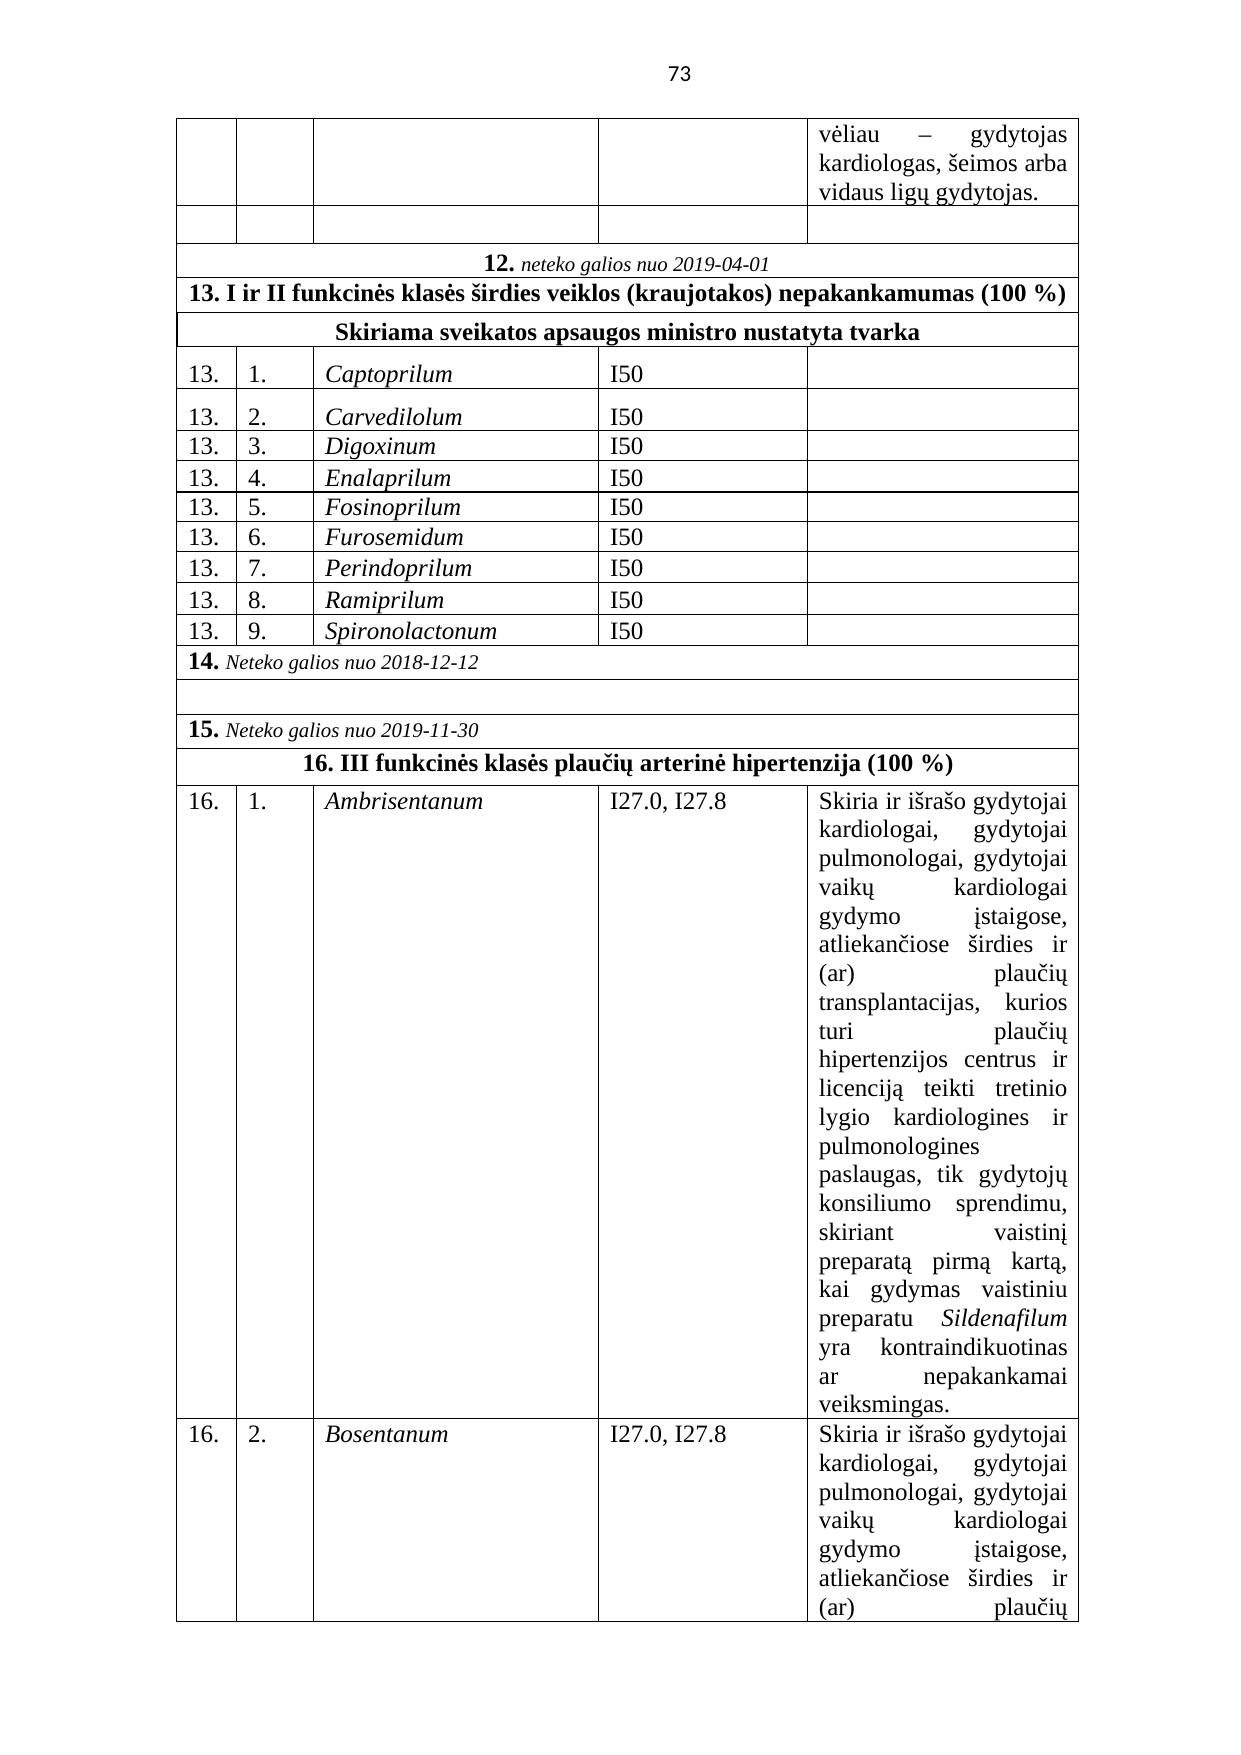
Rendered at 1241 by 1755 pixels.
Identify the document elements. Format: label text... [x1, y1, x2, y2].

table_cell [1093, 430, 1099, 460]
table_cell 13. [177, 552, 236, 582]
table_cell [1088, 1418, 1093, 1621]
table_cell [1109, 748, 1123, 785]
table_cell [1109, 551, 1123, 582]
table_cell [1079, 277, 1083, 312]
table_cell [1079, 785, 1083, 1418]
table_cell [1109, 388, 1123, 430]
table_cell 14. Neteko galios nuo 2018-12-12 [177, 646, 1078, 679]
table_cell [1084, 551, 1088, 582]
table_cell [1103, 277, 1109, 312]
table_cell [1099, 614, 1103, 645]
table_cell 1. [237, 786, 313, 1418]
table_cell [1088, 346, 1093, 388]
table_cell [1099, 118, 1103, 205]
table_cell [1093, 346, 1099, 388]
table_cell [1084, 205, 1088, 243]
table_cell [1084, 1418, 1088, 1621]
table_cell [1079, 1418, 1083, 1621]
table_cell [1109, 460, 1123, 491]
table_cell [1084, 714, 1088, 747]
table_cell [237, 119, 313, 205]
table_cell [808, 347, 1078, 388]
table_cell I50 [599, 615, 807, 645]
table_cell [808, 206, 1078, 243]
table_cell [1088, 614, 1093, 645]
table_cell 13. [177, 461, 236, 491]
table_cell [1084, 430, 1088, 460]
table_cell [1088, 714, 1093, 747]
table_cell Fosinoprilum [314, 493, 598, 521]
table_cell 5. [237, 493, 313, 521]
table_cell 4. [237, 461, 313, 491]
table_cell [1079, 346, 1083, 388]
table_cell [1084, 785, 1088, 1418]
table_cell I50 [599, 389, 807, 430]
table_cell [314, 206, 598, 243]
table_cell [1084, 312, 1088, 346]
table_cell [1093, 118, 1099, 205]
table_cell [1093, 714, 1099, 747]
table_cell [1084, 679, 1088, 713]
table_cell I50 [599, 431, 807, 460]
table_cell [1084, 645, 1088, 679]
table_cell [1099, 460, 1103, 491]
table_cell Ramiprilum [314, 583, 598, 613]
table_cell 7. [237, 552, 313, 582]
table_cell [1109, 243, 1123, 277]
table_cell [808, 552, 1078, 582]
table_cell 13. [177, 522, 236, 551]
table_cell I50 [599, 347, 807, 388]
table_cell [1099, 430, 1103, 460]
table_cell [1109, 346, 1123, 388]
table_cell [1099, 277, 1103, 312]
table_cell [1093, 312, 1099, 346]
table_cell I50 [599, 461, 807, 491]
table_cell 1. [237, 347, 313, 388]
table_cell 2. [237, 389, 313, 430]
table_cell [1099, 748, 1103, 785]
table_cell [1109, 430, 1123, 460]
table_cell [1088, 785, 1093, 1418]
table_cell [1103, 714, 1109, 747]
table_cell [1099, 785, 1103, 1418]
table_cell [1084, 243, 1088, 277]
table_cell [237, 206, 313, 243]
table_cell [1079, 679, 1083, 713]
table_cell 13. [177, 583, 236, 613]
table_cell I50 [599, 522, 807, 551]
table_cell [1079, 388, 1083, 430]
table_cell [1109, 785, 1123, 1418]
table_cell [1109, 582, 1123, 613]
table_cell [1103, 312, 1109, 346]
table_cell [1109, 614, 1123, 645]
table_cell [1099, 551, 1103, 582]
table_cell [1079, 491, 1083, 521]
table_cell [1103, 551, 1109, 582]
table_cell [1109, 277, 1123, 312]
table_cell [1099, 346, 1103, 388]
table_cell 12. neteko galios nuo 2019-04-01 [177, 244, 1078, 277]
table_cell [1088, 118, 1093, 205]
table_cell Bosentanum [314, 1419, 598, 1621]
table_cell [1093, 582, 1099, 613]
table_cell [1093, 614, 1099, 645]
table_cell [1099, 645, 1103, 679]
table_cell [1103, 1418, 1109, 1621]
table_cell [1099, 205, 1103, 243]
table_cell Ambrisentanum [314, 786, 598, 1418]
table_cell [1109, 491, 1123, 521]
table_cell [1099, 388, 1103, 430]
table_cell [1088, 551, 1093, 582]
table_cell [1088, 277, 1093, 312]
table_cell [1084, 521, 1088, 551]
table_cell [1099, 491, 1103, 521]
table_cell [1084, 582, 1088, 613]
table_cell [1079, 521, 1083, 551]
table_cell Digoxinum [314, 431, 598, 460]
table_cell [808, 461, 1078, 491]
table_cell [1103, 243, 1109, 277]
table_cell [1103, 614, 1109, 645]
table_cell [1109, 521, 1123, 551]
table_cell 16. [177, 786, 236, 1418]
table_cell [1088, 679, 1093, 713]
table_cell [808, 389, 1078, 430]
table_cell [1103, 521, 1109, 551]
table_cell Skiria ir išrašo gydytojai kardiologai, gydytojai pulmonologai, gydytojai vaikų kardiologai gydymo įstaigose, atliekančiose širdies ir (ar) plaučių transplantacijas, kurios turi plaučių hipertenzijos centrus ir licenciją teikti tretinio lygio kardiologines ir pulmonologines paslaugas, tik gydytojų konsiliumo sprendimu, skiriant vaistinį preparatą pirmą kartą, kai gydymas vaistiniu preparatu Sildenafilum yra kontraindikuotinas ar nepakankamai veiksmingas. [808, 786, 1078, 1418]
table_cell [1109, 679, 1123, 713]
table_cell [1103, 388, 1109, 430]
table_cell [1109, 312, 1123, 346]
table_cell Skiria ir išrašo gydytojai kardiologai, gydytojai pulmonologai, gydytojai vaikų kardiologai gydymo įstaigose, atliekančiose širdies ir (ar) plaučių [808, 1419, 1078, 1621]
table_cell Skiriama sveikatos apsaugos ministro nustatyta tvarka [178, 313, 1078, 346]
table_cell [1103, 118, 1109, 205]
table_cell [177, 680, 1078, 713]
table_cell [808, 493, 1078, 521]
table_cell [1084, 748, 1088, 785]
table_cell [1103, 205, 1109, 243]
table_cell Furosemidum [314, 522, 598, 551]
table_cell [1109, 714, 1123, 747]
table_cell [1103, 491, 1109, 521]
table_cell [1079, 460, 1083, 491]
table_cell [1093, 388, 1099, 430]
table_cell [1079, 205, 1083, 243]
table_cell 13. I ir II funkcinės klasės širdies veiklos (kraujotakos) nepakankamumas (100 %) [177, 278, 1078, 312]
table_cell [1093, 748, 1099, 785]
table_cell 6. [237, 522, 313, 551]
table_cell [1088, 582, 1093, 613]
table_cell 15. Neteko galios nuo 2019-11-30 [177, 715, 1078, 747]
table_cell [1103, 582, 1109, 613]
table_cell I50 [599, 493, 807, 521]
table_cell [1093, 785, 1099, 1418]
table_cell [1099, 1418, 1103, 1621]
table_cell [1079, 430, 1083, 460]
table_cell [1079, 243, 1083, 277]
table_cell [1109, 118, 1123, 205]
table_cell [1088, 388, 1093, 430]
table_cell [1093, 645, 1099, 679]
table_cell [1093, 679, 1099, 713]
table_cell [1088, 205, 1093, 243]
table_cell [599, 206, 807, 243]
table_cell [1093, 521, 1099, 551]
table_cell vėliau – gydytojas kardiologas, šeimos arba vidaus ligų gydytojas. [808, 119, 1078, 205]
table_cell [1109, 645, 1123, 679]
table_cell 2. [237, 1419, 313, 1621]
table_cell [1093, 491, 1099, 521]
table_cell I50 [599, 583, 807, 613]
table_cell [1103, 679, 1109, 713]
table_cell 13. [177, 347, 236, 388]
table_cell [177, 119, 236, 205]
table_cell [1088, 491, 1093, 521]
table_cell Captoprilum [314, 347, 598, 388]
table_cell [808, 431, 1078, 460]
table_cell [1079, 614, 1083, 645]
table_cell [1099, 582, 1103, 613]
table_cell Perindoprilum [314, 552, 598, 582]
table_cell [1084, 346, 1088, 388]
table_cell [1079, 748, 1083, 785]
table_cell [808, 615, 1078, 645]
table_cell [1079, 312, 1083, 346]
table_cell [1109, 1418, 1123, 1621]
table_cell 9. [237, 615, 313, 645]
table_cell 8. [237, 583, 313, 613]
table_cell [1084, 491, 1088, 521]
table_cell Spironolactonum [314, 615, 598, 645]
table_cell [1093, 460, 1099, 491]
table_cell [1103, 748, 1109, 785]
table_cell 16. [177, 1419, 236, 1621]
table_cell [1103, 346, 1109, 388]
table_cell [1093, 277, 1099, 312]
table_cell [1084, 614, 1088, 645]
table_cell [1079, 582, 1083, 613]
table_cell 16. III funkcinės klasės plaučių arterinė hipertenzija (100 %) [177, 749, 1078, 785]
table_cell [177, 206, 236, 243]
table_cell Carvedilolum [314, 389, 598, 430]
table_cell [1079, 714, 1083, 747]
table_cell [1088, 521, 1093, 551]
table_cell [1103, 645, 1109, 679]
table_cell 13. [177, 615, 236, 645]
table_cell [1103, 785, 1109, 1418]
table_cell [1084, 460, 1088, 491]
table_cell I27.0, I27.8 [599, 786, 807, 1418]
table_cell Enalaprilum [314, 461, 598, 491]
table_cell I27.0, I27.8 [599, 1419, 807, 1621]
table_cell [1099, 714, 1103, 747]
table_cell [1088, 312, 1093, 346]
table_cell [1084, 118, 1088, 205]
table_cell [599, 119, 807, 205]
table_cell [1088, 430, 1093, 460]
table_cell [1088, 748, 1093, 785]
table_cell 13. [177, 493, 236, 521]
table_cell [1103, 460, 1109, 491]
table_cell [1088, 645, 1093, 679]
table_cell [1093, 551, 1099, 582]
table_cell [1099, 243, 1103, 277]
table_cell [1079, 645, 1083, 679]
table_cell [1099, 521, 1103, 551]
table_cell [1093, 243, 1099, 277]
table_cell [1079, 118, 1083, 205]
table_cell [1109, 205, 1123, 243]
table_cell [1093, 205, 1099, 243]
table_cell I50 [599, 552, 807, 582]
table_cell [808, 583, 1078, 613]
table_cell [1099, 679, 1103, 713]
table_cell [808, 522, 1078, 551]
table_cell [1084, 388, 1088, 430]
table_cell [1088, 243, 1093, 277]
table_cell 13. [177, 431, 236, 460]
table_cell [1084, 277, 1088, 312]
table_cell [1088, 460, 1093, 491]
table_cell [314, 119, 598, 205]
table_cell [1099, 312, 1103, 346]
table_cell [1079, 551, 1083, 582]
table_cell [1103, 430, 1109, 460]
table_cell 3. [237, 431, 313, 460]
table_cell 13. [177, 389, 236, 430]
table_cell [1093, 1418, 1099, 1621]
